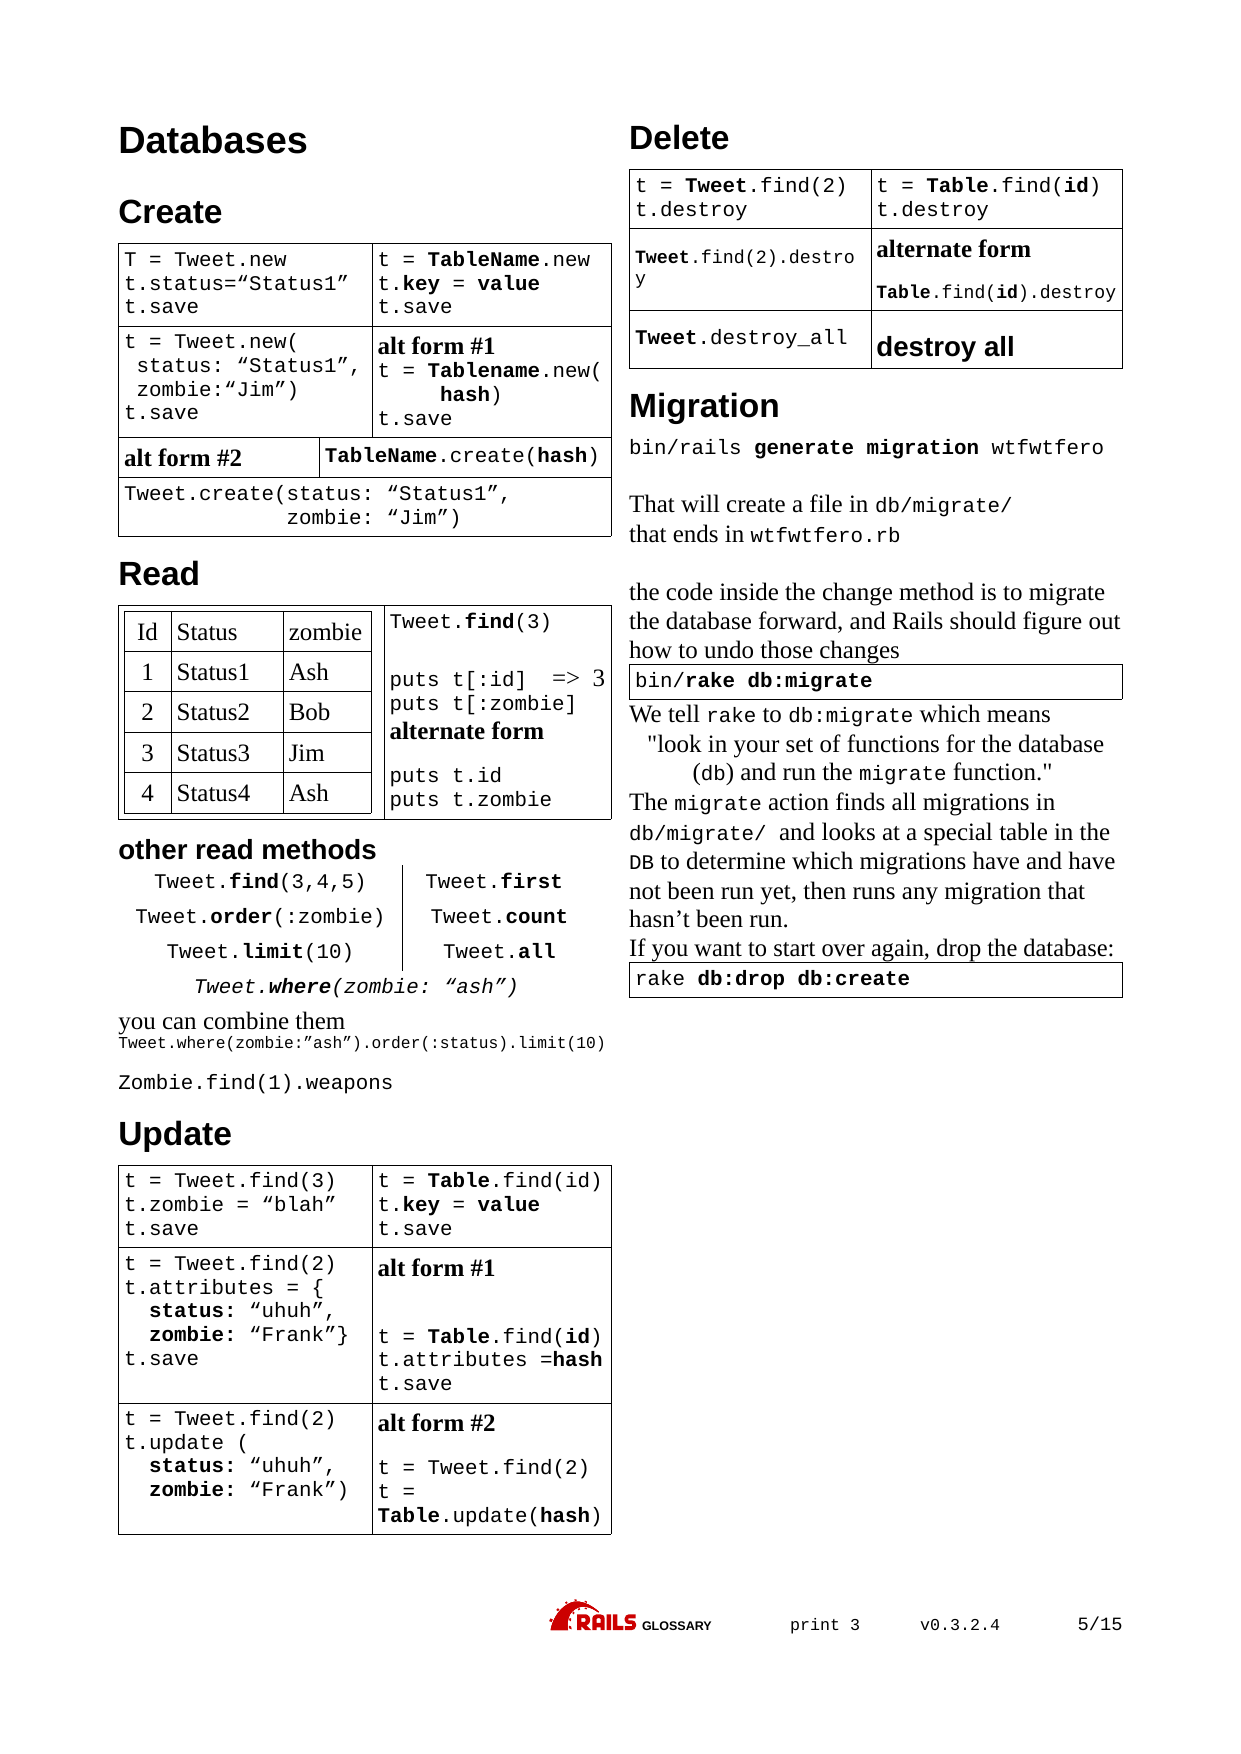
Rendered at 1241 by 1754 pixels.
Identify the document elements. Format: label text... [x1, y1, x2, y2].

table_header rake db:drop db:create [630, 963, 1122, 997]
table_cell alt form #1 t = Tablename.new( hash) t.save [373, 327, 611, 437]
table_header Tweet.find(3,4,5) [118, 865, 402, 900]
table_header Id [125, 612, 171, 651]
table_cell 3 [125, 733, 171, 772]
subtitle Delete [629, 118, 1122, 157]
subtitle Update [118, 1113, 611, 1152]
table_cell Tweet.where(zombie: “ash”) [118, 971, 596, 1006]
text If you want to start over again, drop the database: [629, 933, 1122, 962]
table_cell alt form #2 [119, 438, 319, 477]
table_cell Tweet.limit(10) [118, 936, 402, 971]
table_header t = Tweet.find(3) t.zombie = “blah” t.save [119, 1166, 372, 1247]
text We tell rake to db:migrate which means [629, 700, 1122, 729]
subtitle Create [118, 192, 611, 231]
table_cell 4 [125, 773, 171, 812]
table_header Tweet.find(3) puts t[:id] => 3 puts t[:zombie] alternate form puts t.id puts t.zombie [385, 606, 611, 818]
subtitle other read methods [118, 833, 611, 865]
table_cell Status3 [172, 733, 283, 772]
table_cell Tweet.all [403, 936, 596, 971]
table_cell Status4 [172, 773, 283, 812]
table_header t = Tweet.find(2) t.destroy [630, 170, 871, 228]
subtitle Migration [629, 386, 1122, 425]
table_cell destroy all [872, 311, 1122, 368]
table_cell 2 [125, 692, 171, 732]
table_header zombie [284, 612, 371, 651]
table_cell t = Tweet.new( status: “Status1”, zombie:“Jim”) t.save [119, 327, 372, 437]
text the code inside the change method is to migrate the database forward, and Rails should figure out how to undo those changes [629, 577, 1122, 664]
subtitle Databases [118, 118, 611, 162]
table_header Status [172, 612, 283, 651]
table_cell Tweet.order(:zombie) [118, 900, 402, 936]
table_cell t = Tweet.find(2) t.update ( status: “uhuh”, zombie: “Frank”) [119, 1404, 372, 1534]
table_cell Tweet.find(2).destroy [630, 229, 871, 310]
table_cell alt form #2 t = Tweet.find(2) t = Table.update(hash) [373, 1404, 611, 1534]
text That will create a file in db/migrate/ [629, 489, 1122, 519]
table_header t = TableName.new t.key = value t.save [373, 244, 611, 326]
table_cell Tweet.destroy_all [630, 311, 871, 368]
text you can combine them [118, 1006, 611, 1034]
table_header Tweet.first [403, 865, 596, 900]
table_cell Jim [284, 733, 371, 772]
table_cell Bob [284, 692, 371, 732]
table_cell Tweet.create(status: “Status1”, zombie: “Jim”) [119, 478, 611, 536]
table_cell Status2 [172, 692, 283, 732]
text bin/rails generate migration wtfwtfero [629, 437, 1122, 461]
text that ends in wtfwtfero.rb [629, 519, 1122, 549]
table_cell Tweet.count [403, 900, 596, 936]
table_cell Ash [284, 773, 371, 812]
subtitle Read [118, 554, 611, 592]
table_cell TableName.create(hash) [320, 438, 611, 477]
table_cell Status1 [172, 652, 283, 691]
table_header [119, 606, 384, 818]
table_cell alternate form Table.find(id).destroy [872, 229, 1122, 310]
table_header bin/rake db:migrate [630, 665, 1122, 699]
table_cell Ash [284, 652, 371, 691]
table_header t = Table.find(id) t.key = value t.save [373, 1166, 611, 1247]
table_header T = Tweet.new t.status=“Status1” t.save [119, 244, 372, 326]
text Tweet.where(zombie:”ash”).order(:status).limit(10) [118, 1034, 611, 1053]
table_cell t = Tweet.find(2) t.attributes = { status: “uhuh”, zombie: “Frank”} t.save [119, 1248, 372, 1402]
table_cell alt form #1 t = Table.find(id) t.attributes =hash t.save [373, 1248, 611, 1402]
text Zombie.find(1).weapons [118, 1072, 611, 1096]
table_header t = Table.find(id) t.destroy [872, 170, 1122, 228]
table_cell 1 [125, 652, 171, 691]
text "look in your set of functions for the database (db) and run the migrate function." [629, 729, 1122, 787]
text The migrate action finds all migrations in db/migrate/ and looks at a special table in the DB to determine which migrations have and have not been run yet, then runs any migration that hasn’t been run. [629, 787, 1122, 933]
